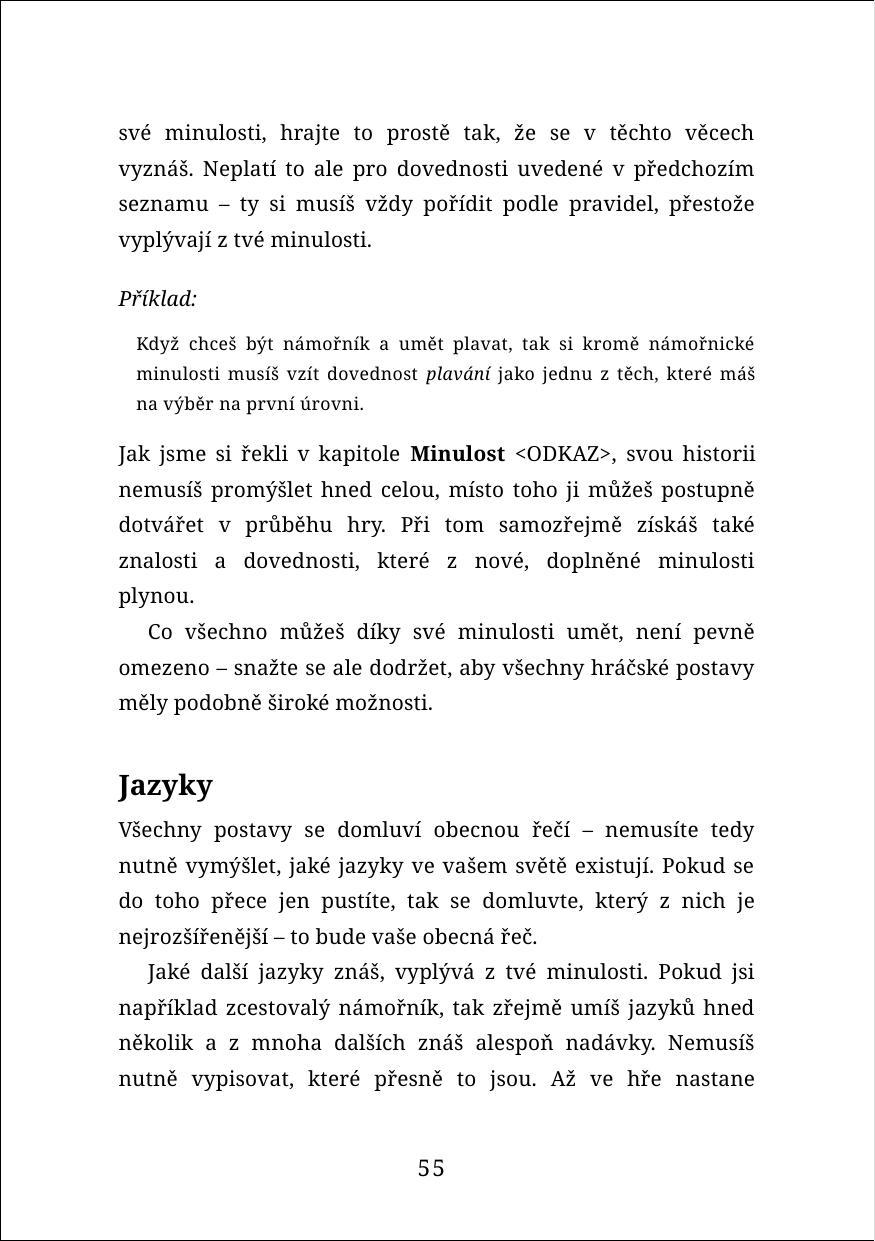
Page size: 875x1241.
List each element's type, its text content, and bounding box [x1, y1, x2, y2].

subtitle Jazyky [118, 765, 756, 803]
text Všechny postavy se domluví obecnou řečí – nemusíte tedy nutně vymýšlet, jaké jazyky ve vašem světě existují. Pokud se do toho přece jen pustíte, tak se domluvte, který z nich je nejrozšířenější – to bude vaše obecná řeč. Jaké další jazyky znáš, vyplývá z tvé minulosti. Pokud jsi například zcestovalý námořník, tak zřejmě umíš jazyků hned několik a z mnoha dalších znáš alespoň nadávky. Nemusíš nutně vypisovat, které přesně to jsou. Až ve hře nastane [118, 815, 756, 1092]
text Jak jsme si řekli v kapitole Minulost <ODKAZ>, svou historii nemusíš promýšlet hned celou, místo toho ji můžeš postupně dotvářet v průběhu hry. Při tom samozřejmě získáš také znalosti a dovednosti, které z nové, doplněné minulosti plynou. Co všechno můžeš díky své minulosti umět, není pevně omezeno – snažte se ale dodržet, aby všechny hráčské postavy měly podobně široké možnosti. [118, 439, 756, 717]
text Když chceš být námořník a umět plavat, tak si kromě námořnické minulosti musíš vzít dovednost plavání jako jednu z těch, které máš na výběr na první úrovni. [136, 331, 756, 416]
text své minulosti, hrajte to prostě tak, že se v těchto věcech vyznáš. Neplatí to ale pro dovednosti uvedené v předchozím seznamu – ty si musíš vždy pořídit podle pravidel, přestože vyplývají z tvé minulosti. [118, 118, 756, 253]
text Příklad: [118, 284, 756, 312]
